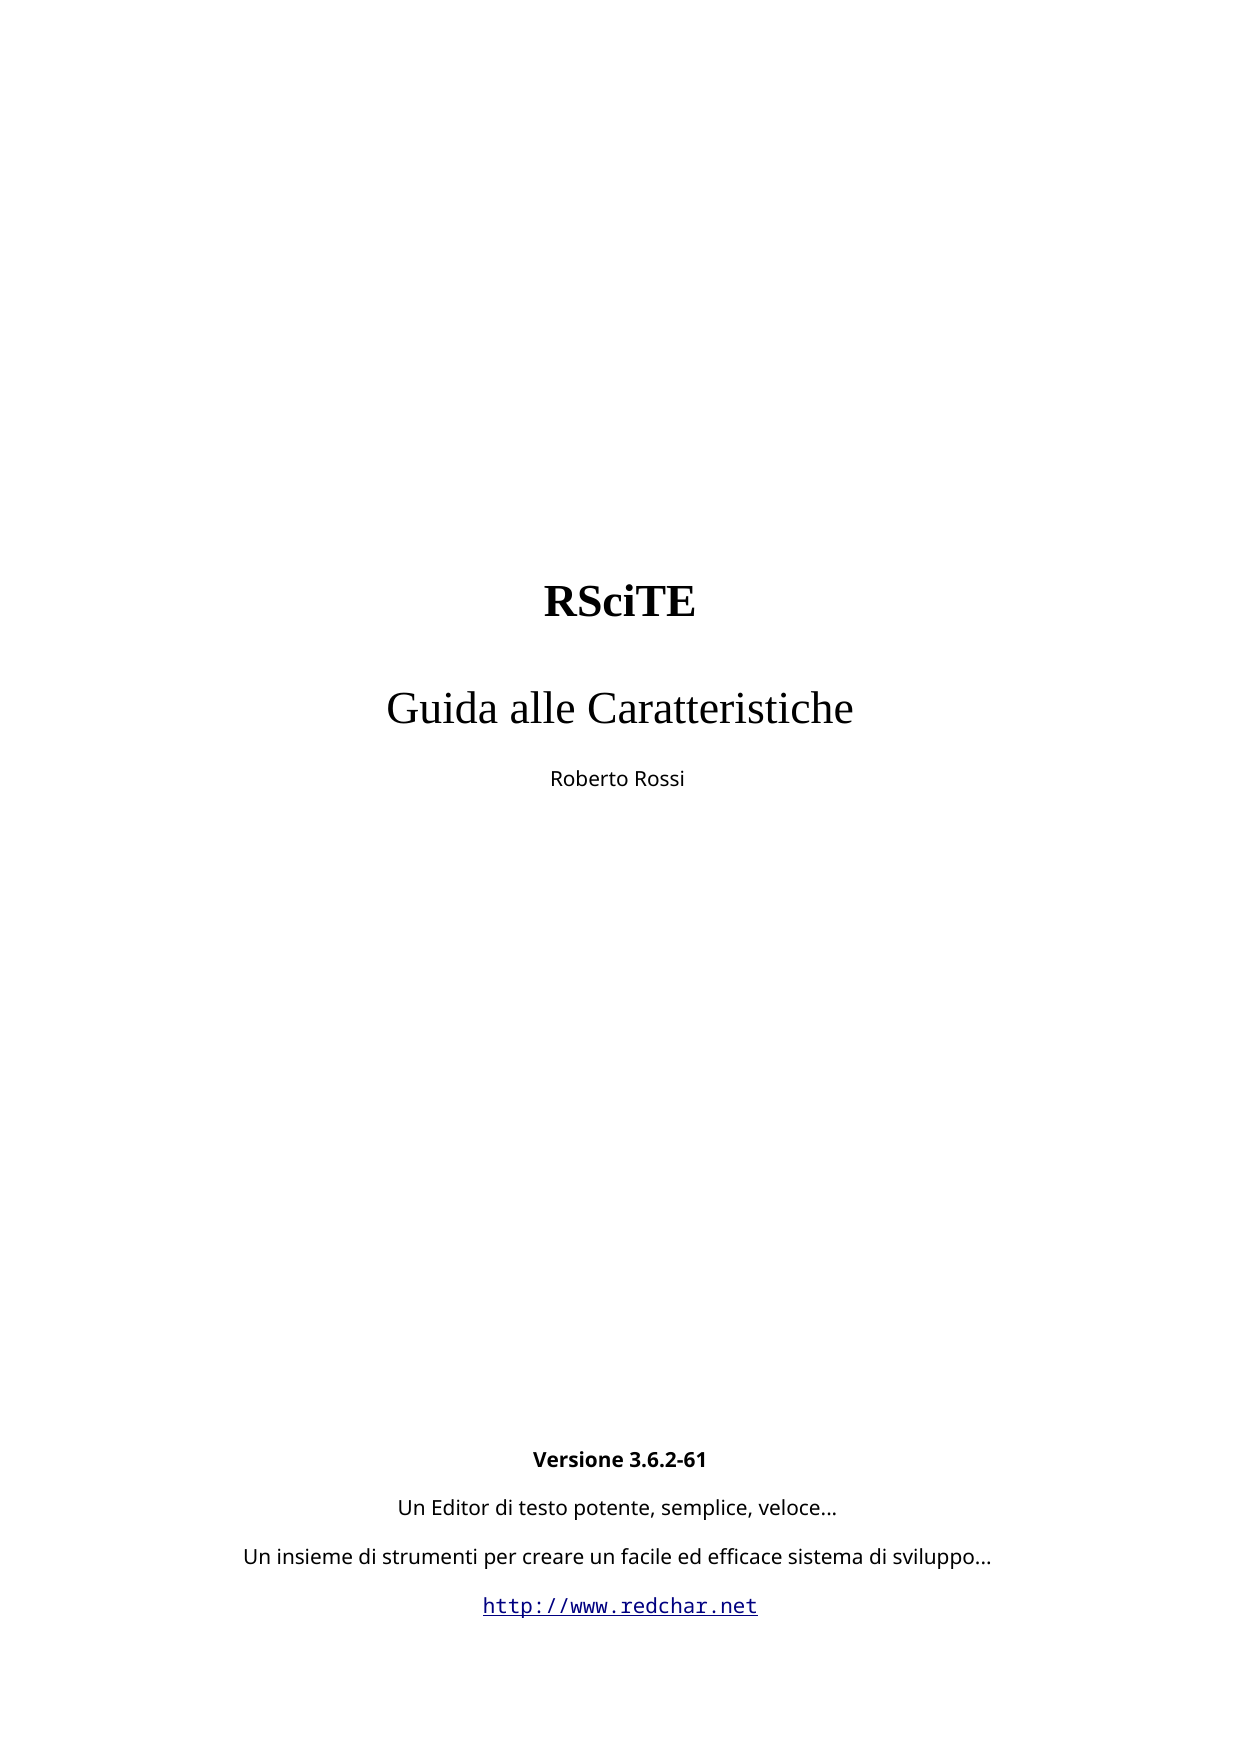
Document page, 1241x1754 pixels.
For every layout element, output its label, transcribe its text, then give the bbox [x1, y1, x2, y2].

text Versione 3.6.2-61 [150, 1445, 1090, 1473]
text Roberto Rossi [150, 764, 1090, 792]
title Guida alle Caratteristiche [150, 681, 1090, 734]
text http://www.redchar.net [150, 1591, 1090, 1619]
text Un insieme di strumenti per creare un facile ed efficace sistema di sviluppo... [150, 1542, 1090, 1571]
text Un Editor di testo potente, semplice, veloce... [150, 1493, 1090, 1522]
title RSciTE [150, 573, 1090, 626]
